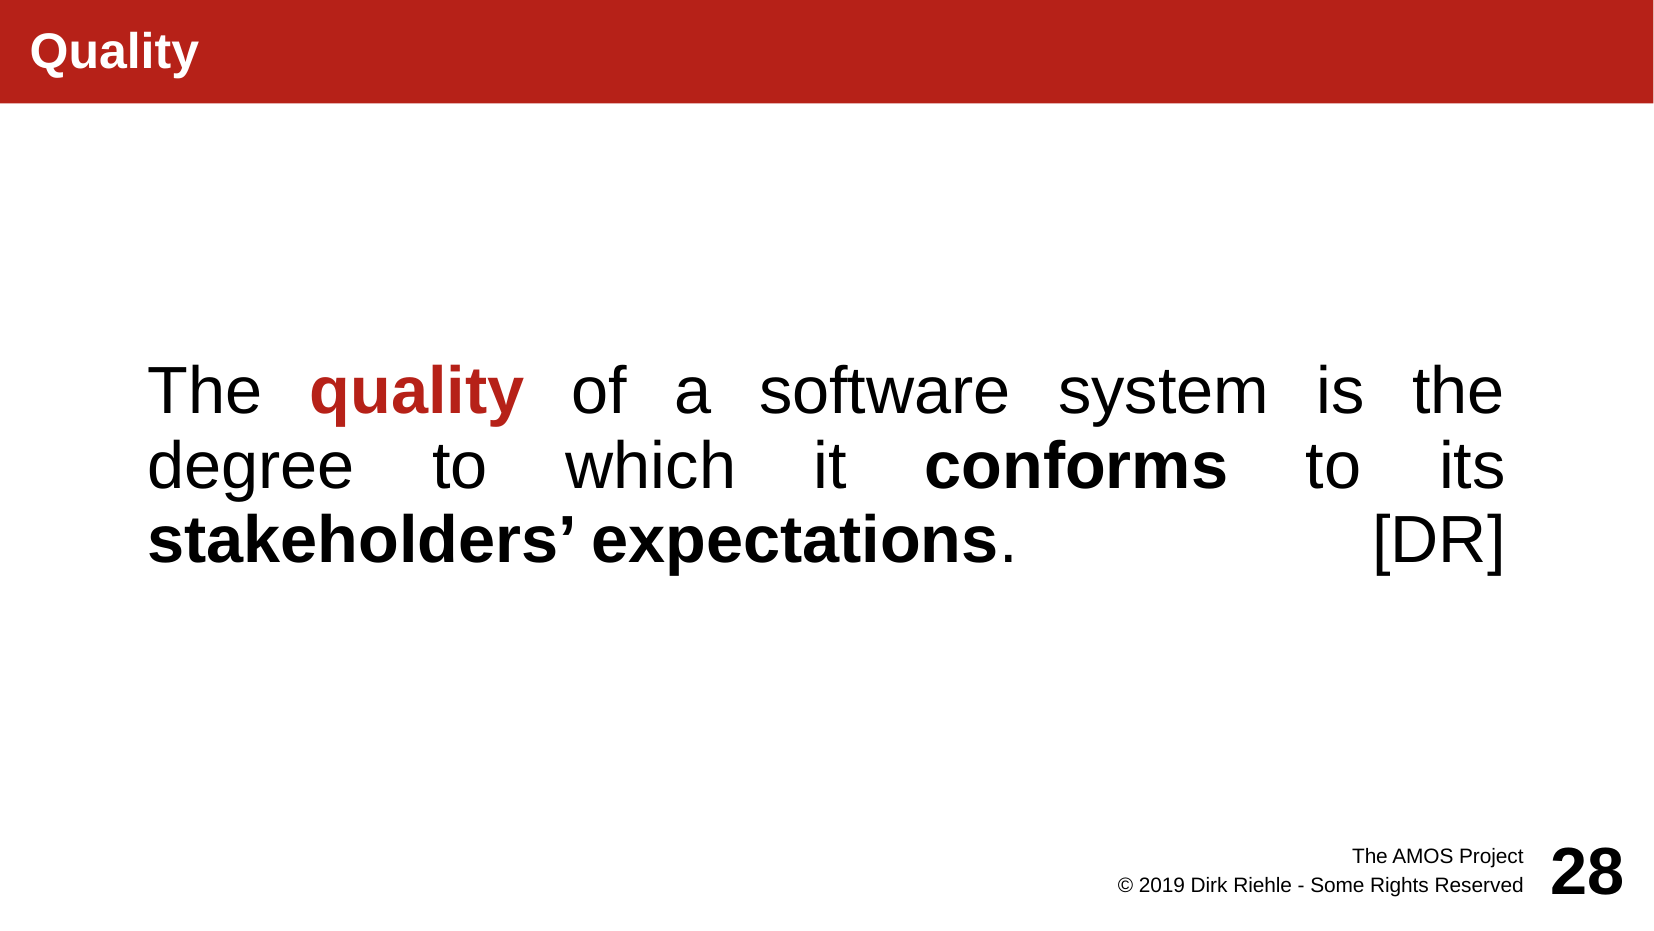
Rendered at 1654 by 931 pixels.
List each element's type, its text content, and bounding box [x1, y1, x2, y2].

subtitle The quality of a software system is the degree to which it conforms to its stakeholders’ expectations. [DR] [29, 132, 1625, 798]
title Quality [0, 0, 1654, 104]
